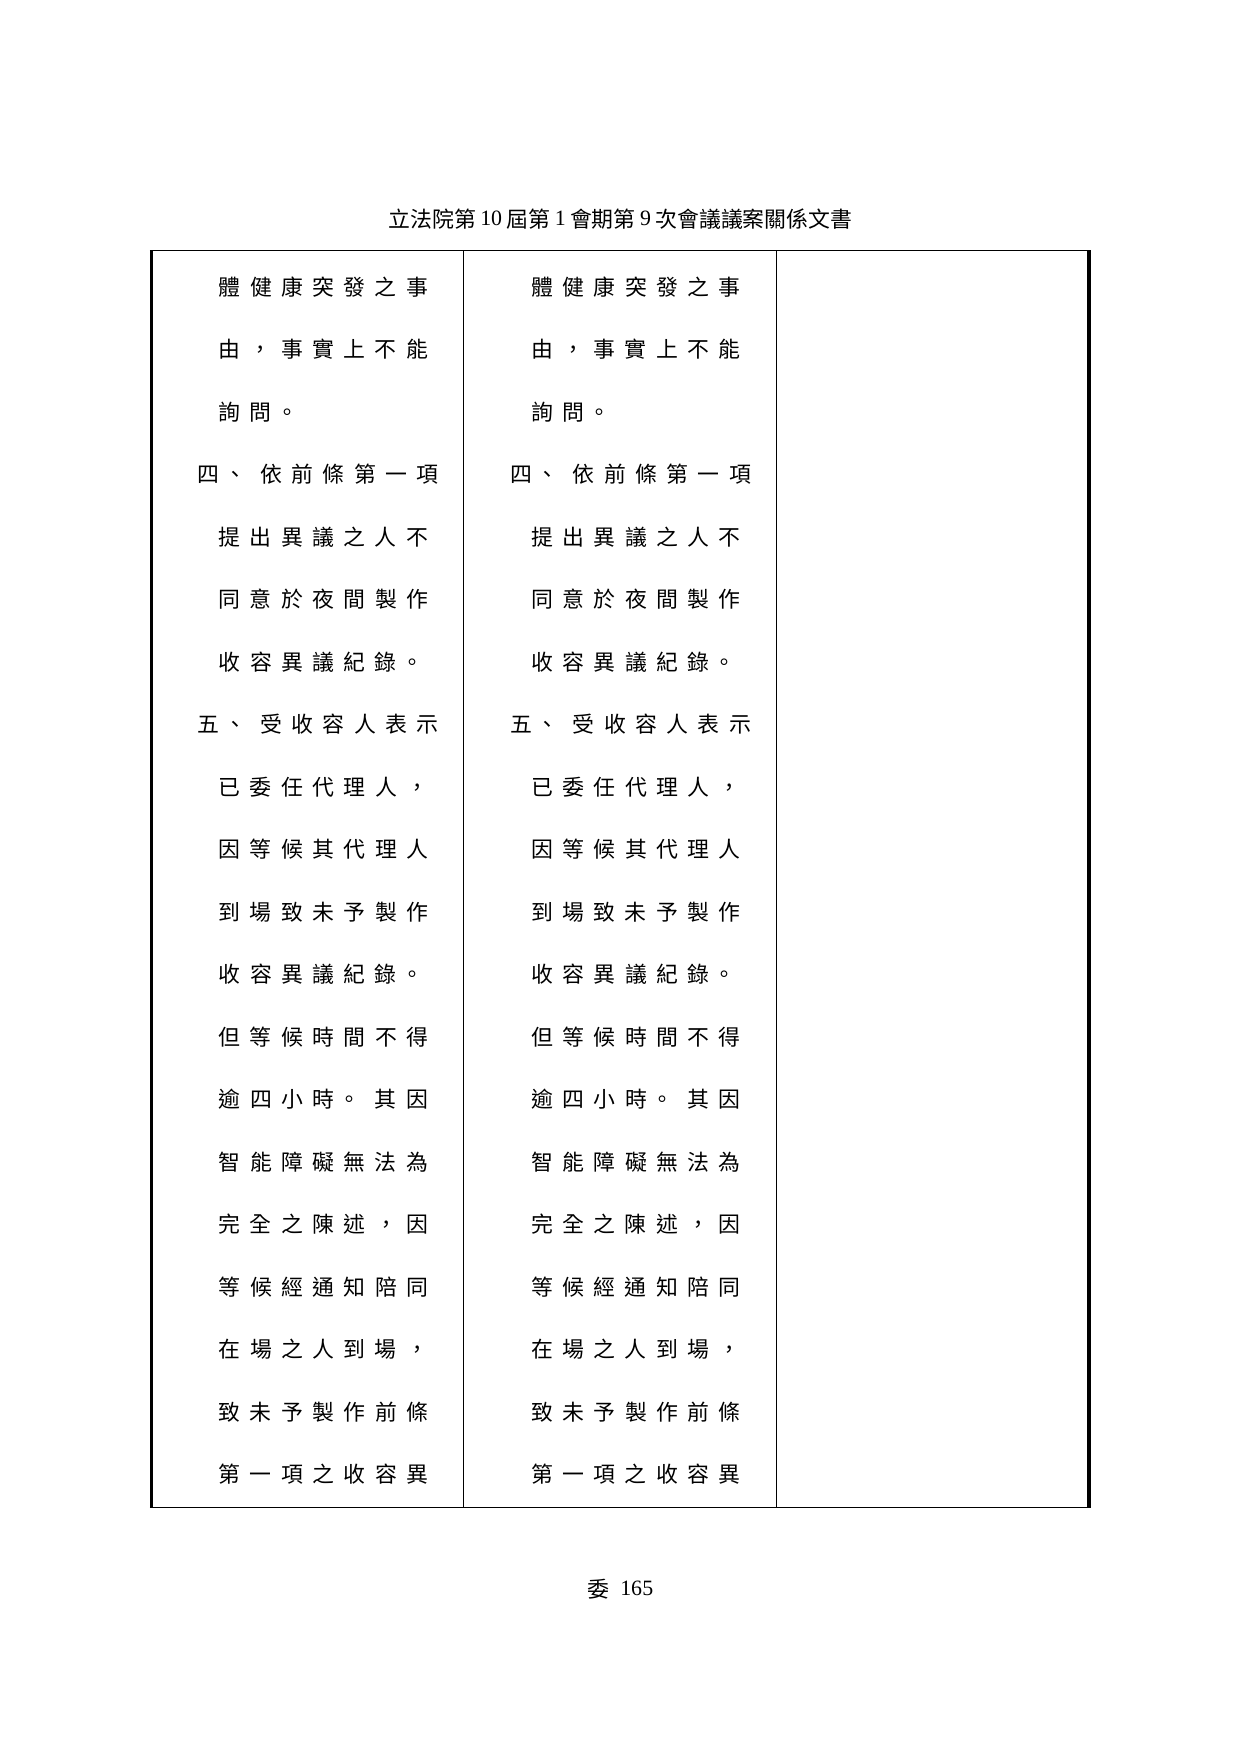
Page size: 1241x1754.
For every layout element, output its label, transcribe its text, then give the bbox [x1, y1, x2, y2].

table_cell 體健康突發之事由，事實上不能詢問。 四、依前條第一項提出異議之人不同意於夜間製作收容異議紀錄。 五、受收容人表示已委任代理人，因等候其代理人到場致未予製作收容異議紀錄。但等候時間不得逾四小時。其因智能障礙無法為完全之陳述，因等候經通知陪同在場之人到場，致未予製作前條第一項之收容異 [464, 251, 776, 1507]
table_cell [777, 251, 1087, 1507]
table_cell 體健康突發之事由，事實上不能詢問。 四、依前條第一項提出異議之人不同意於夜間製作收容異議紀錄。 五、受收容人表示已委任代理人，因等候其代理人到場致未予製作收容異議紀錄。但等候時間不得逾四小時。其因智能障礙無法為完全之陳述，因等候經通知陪同在場之人到場，致未予製作前條第一項之收容異 [153, 251, 463, 1507]
